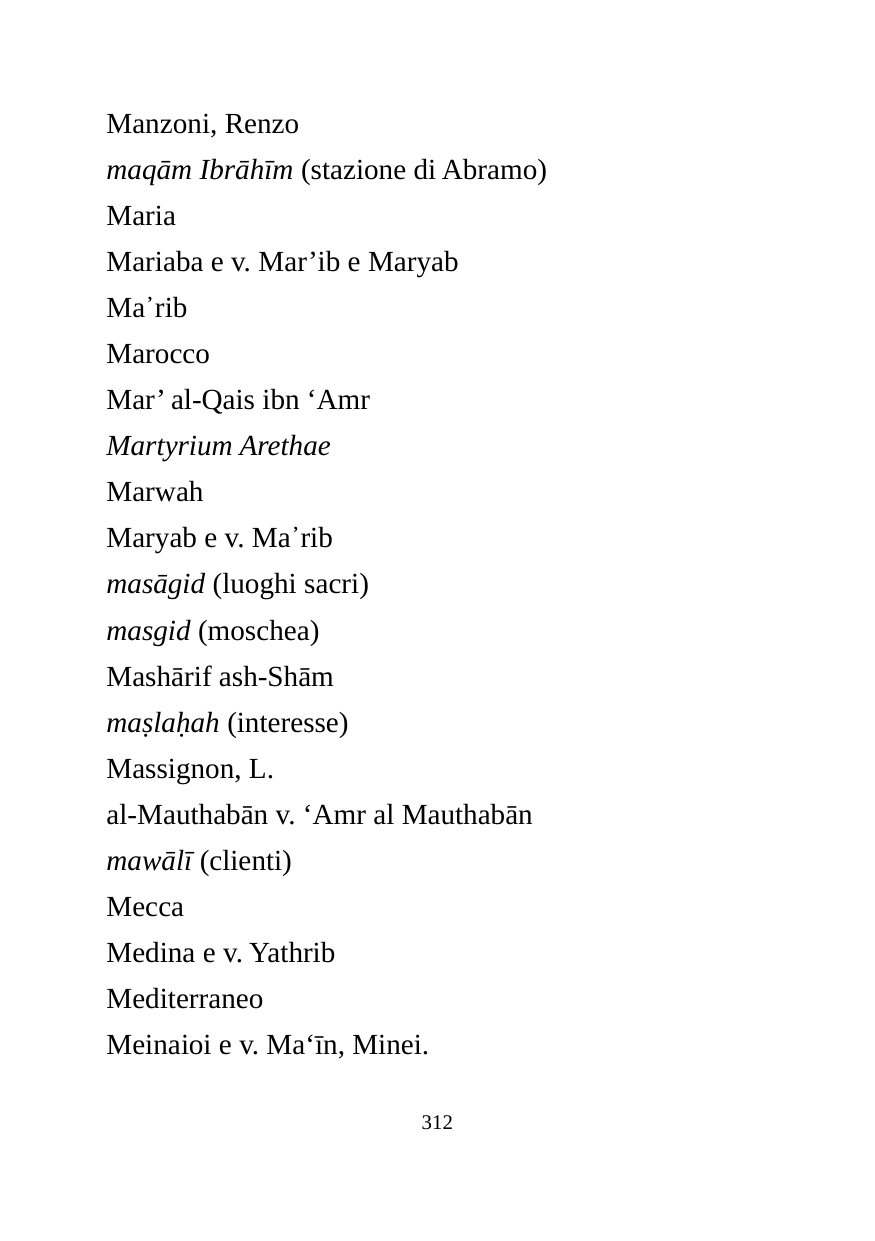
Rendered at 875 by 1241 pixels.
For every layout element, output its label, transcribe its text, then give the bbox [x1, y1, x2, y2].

text maṣlaḥah (interesse) [106, 705, 768, 738]
text Marwah [106, 474, 768, 508]
text Martyrium Arethae [106, 428, 768, 462]
text Mediterraneo [106, 981, 768, 1014]
text Mar’ al-Qais ibn ‘Amr [106, 382, 768, 416]
text masāgid (luoghi sacri) [106, 567, 768, 600]
text Mecca [106, 889, 768, 922]
text Maria [106, 198, 768, 232]
text mawālī (clienti) [106, 843, 768, 876]
text masgid (moschea) [106, 613, 768, 646]
text al-Mauthabān v. ‘Amr al Mauthabān [106, 797, 768, 830]
text Meinaioi e v. Ma‘īn, Minei. [106, 1027, 768, 1061]
text Massignon, L. [106, 751, 768, 784]
text maqām Ibrāhīm (stazione di Abramo) [106, 152, 768, 186]
text Mariaba e v. Mar’ib e Maryab [106, 244, 768, 278]
text Medina e v. Yathrib [106, 935, 768, 968]
text Maryab e v. Ma᾽rib [106, 521, 768, 554]
text Ma᾽rib [106, 290, 768, 324]
text Manzoni, Renzo [106, 106, 768, 140]
text Mashārif ash-Shām [106, 659, 768, 692]
text Marocco [106, 336, 768, 370]
